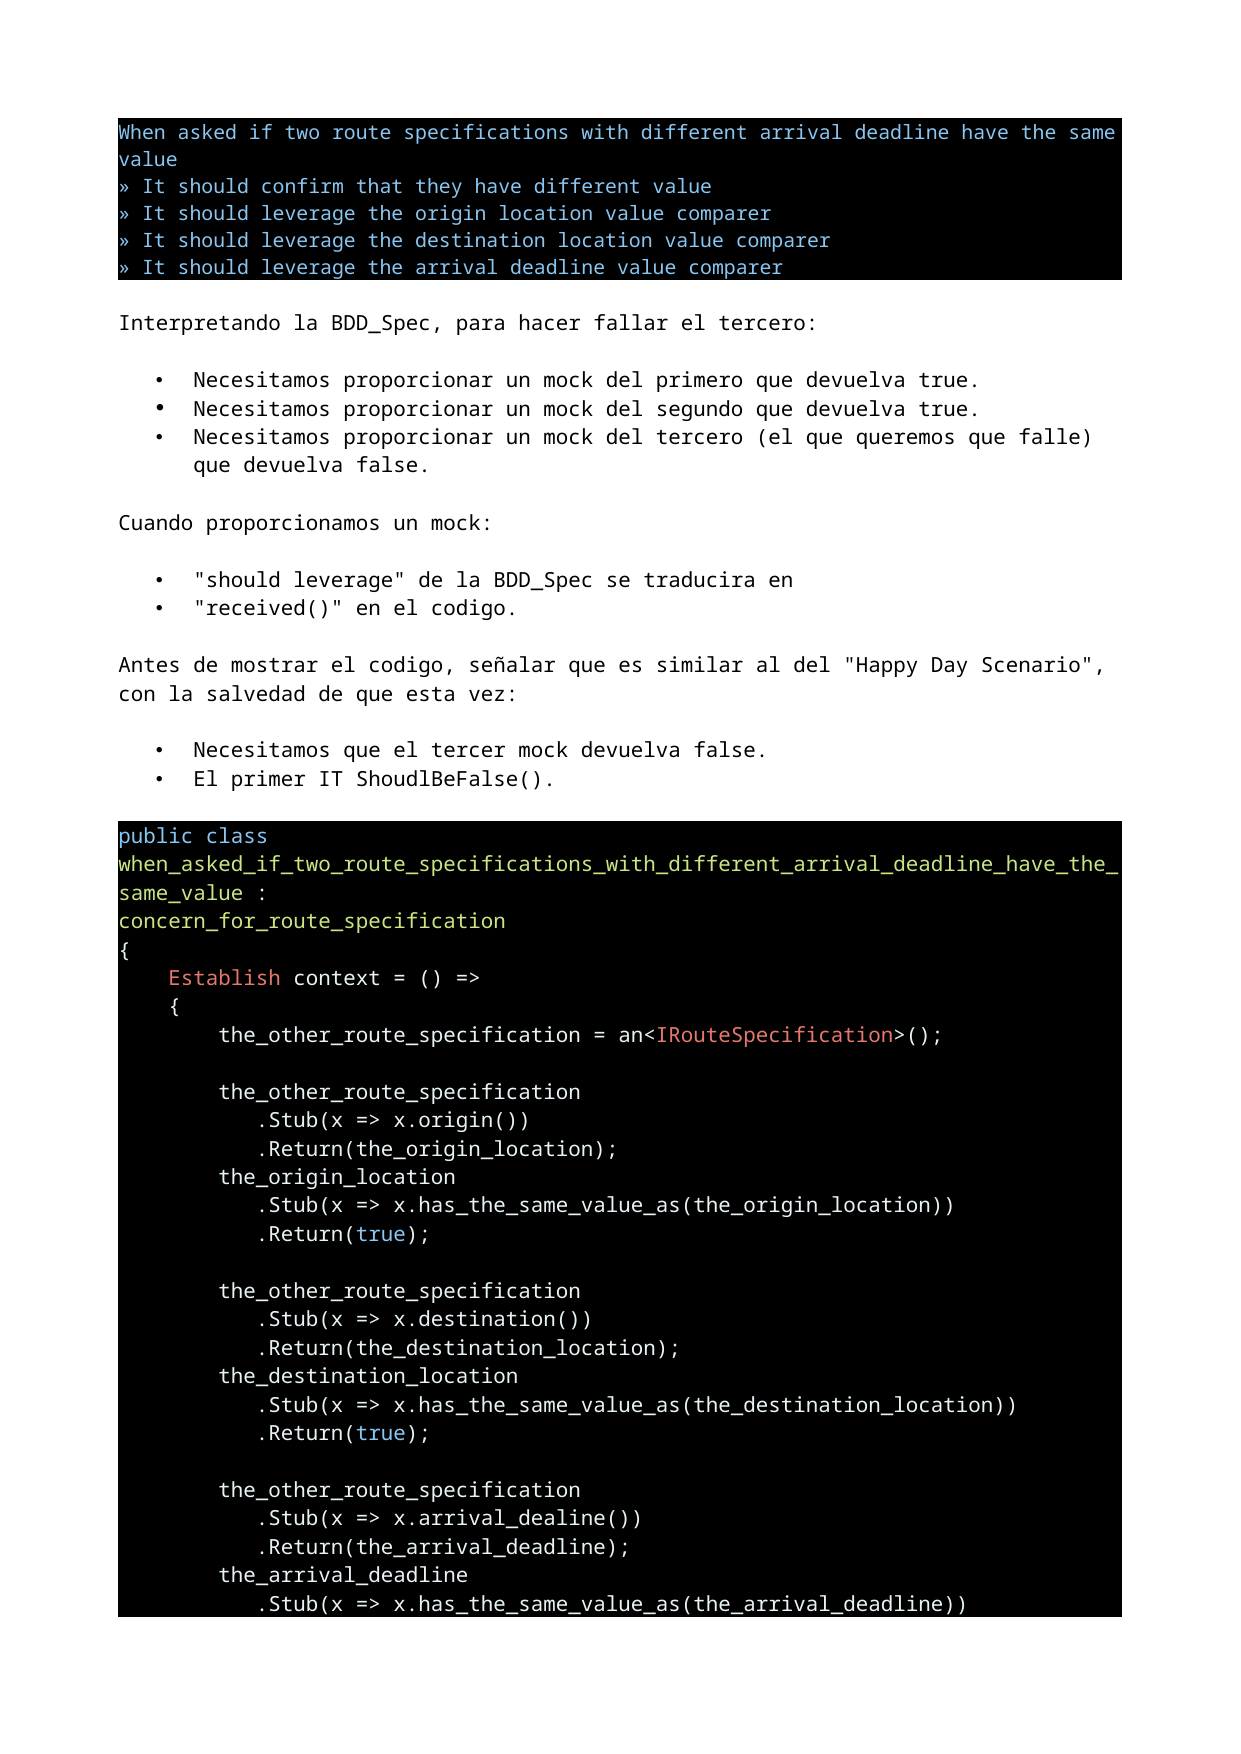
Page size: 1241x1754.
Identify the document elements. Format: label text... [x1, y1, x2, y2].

list El primer IT ShoudlBeFalse(). [156, 764, 1122, 792]
text .Stub(x => x.origin()) [118, 1105, 1122, 1134]
text .Return(the_origin_location); [118, 1134, 1122, 1162]
text .Stub(x => x.arrival_dealine()) [118, 1503, 1122, 1532]
text When asked if two route specifications with different arrival deadline have the same value [118, 118, 1122, 172]
text the_other_route_specification [118, 1077, 1122, 1105]
list "should leverage" de la BDD_Spec se traducira en [156, 565, 1122, 593]
list Necesitamos proporcionar un mock del tercero (el que queremos que falle) que devuelva false. [156, 422, 1122, 479]
list Necesitamos que el tercer mock devuelva false. [156, 736, 1122, 764]
text Interpretando la BDD_Spec, para hacer fallar el tercero: [118, 308, 1122, 337]
text the_other_route_specification [118, 1475, 1122, 1503]
text the_other_route_specification [118, 1276, 1122, 1304]
list "received()" en el codigo. [156, 593, 1122, 622]
text the_origin_location [118, 1162, 1122, 1191]
text Antes de mostrar el codigo, señalar que es similar al del "Happy Day Scenario", con la salvedad de que esta vez: [118, 650, 1122, 707]
text .Return(true); [118, 1418, 1122, 1447]
text .Stub(x => x.has_the_same_value_as(the_destination_location)) [118, 1390, 1122, 1418]
list Necesitamos proporcionar un mock del primero que devuelva true. [156, 365, 1122, 394]
text » It should leverage the origin location value comparer [118, 199, 1122, 226]
text Establish context = () => [118, 963, 1122, 992]
text .Stub(x => x.has_the_same_value_as(the_origin_location)) [118, 1191, 1122, 1219]
text concern_for_route_specification [118, 906, 1122, 935]
text { [118, 992, 1122, 1020]
text .Stub(x => x.destination()) [118, 1304, 1122, 1333]
text public class when_asked_if_two_route_specifications_with_different_arrival_deadline_have_the_same_value : [118, 821, 1122, 906]
text .Return(true); [118, 1219, 1122, 1247]
text .Return(the_arrival_deadline); [118, 1532, 1122, 1560]
text the_destination_location [118, 1361, 1122, 1390]
text » It should confirm that they have different value [118, 172, 1122, 199]
text { [118, 935, 1122, 963]
text the_arrival_deadline [118, 1560, 1122, 1589]
text .Return(the_destination_location); [118, 1333, 1122, 1361]
text the_other_route_specification = an<IRouteSpecification>(); [118, 1020, 1122, 1048]
text » It should leverage the arrival deadline value comparer [118, 253, 1122, 280]
text Cuando proporcionamos un mock: [118, 508, 1122, 536]
text .Stub(x => x.has_the_same_value_as(the_arrival_deadline)) [118, 1589, 1122, 1617]
list Necesitamos proporcionar un mock del segundo que devuelva true. [156, 394, 1122, 422]
text » It should leverage the destination location value comparer [118, 226, 1122, 253]
